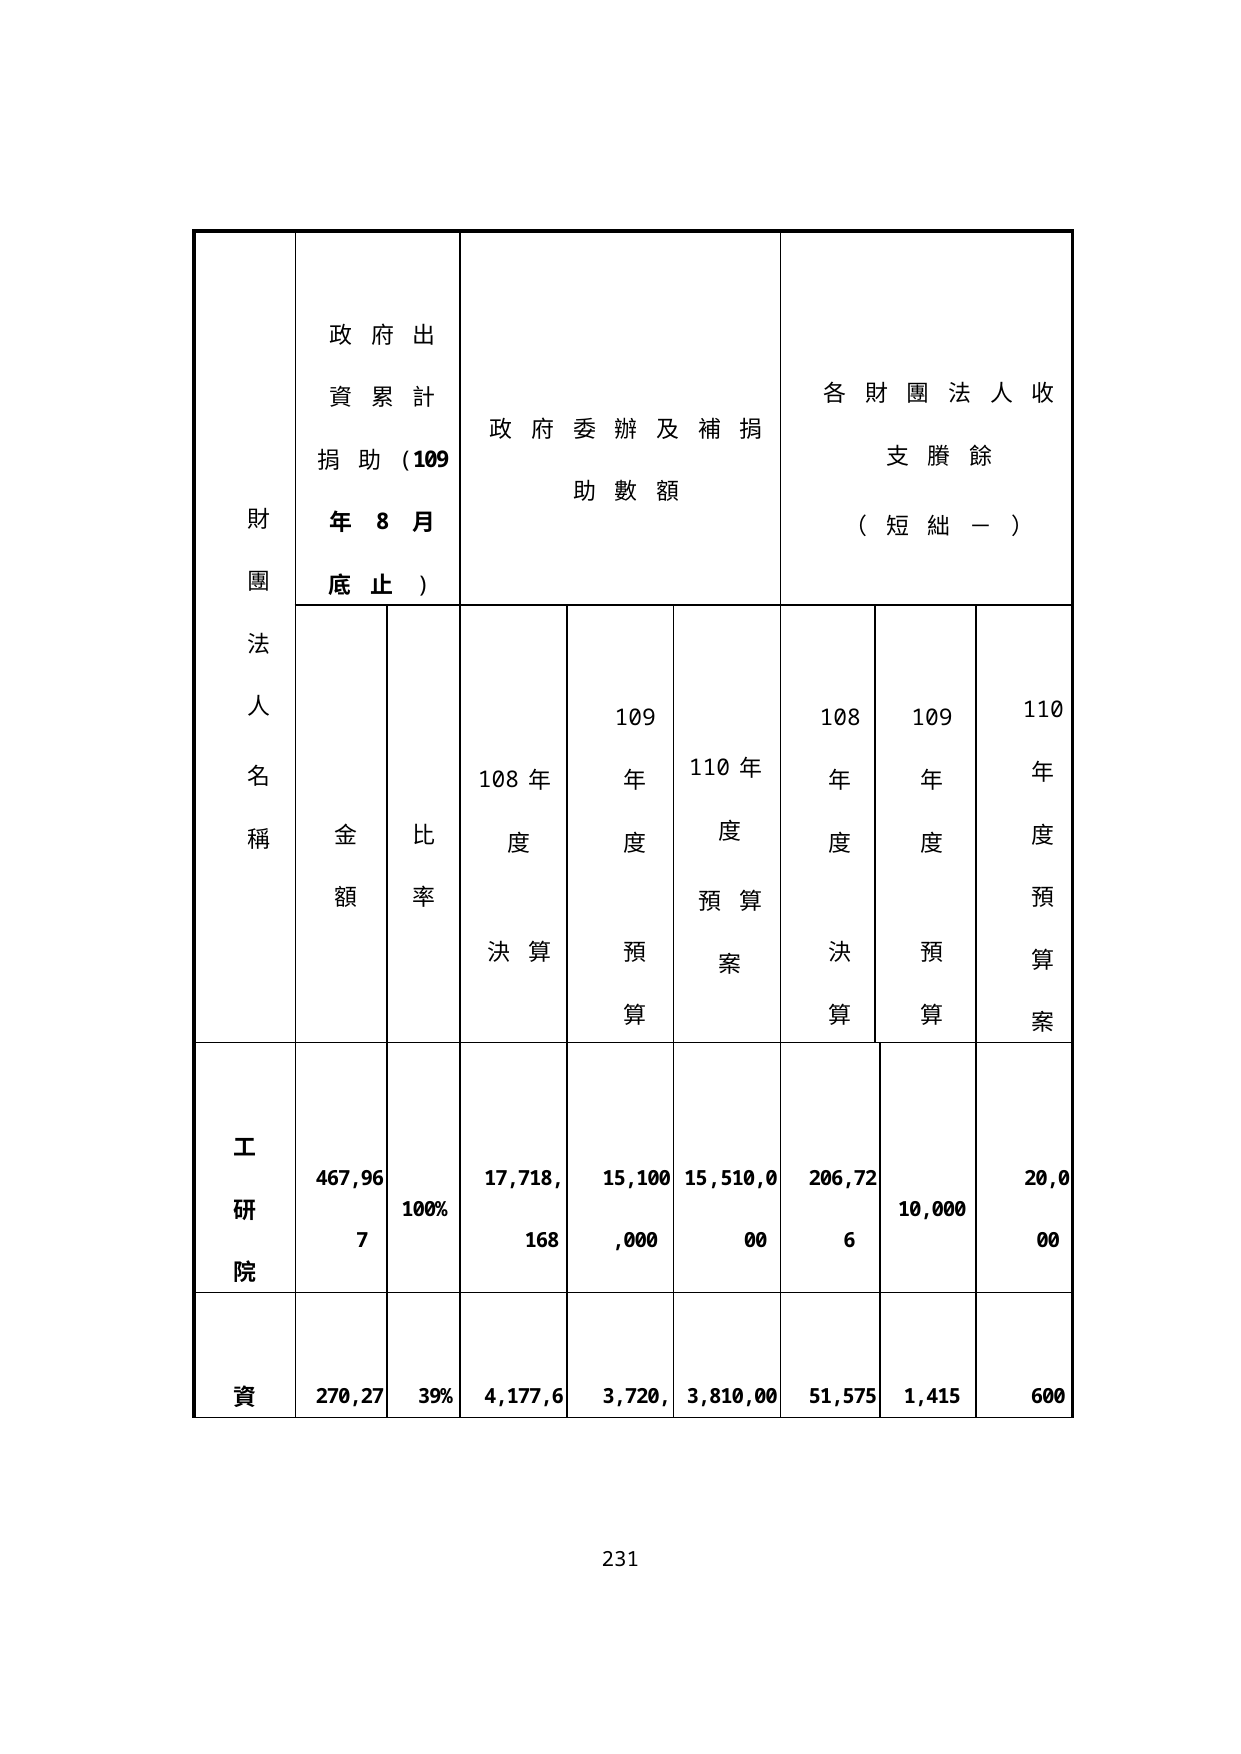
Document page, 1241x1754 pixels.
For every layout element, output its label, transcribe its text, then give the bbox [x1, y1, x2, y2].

table_cell 100% [388, 1043, 459, 1292]
table_cell 109年度 預算 [876, 606, 975, 1042]
table_cell 比率 [388, 606, 459, 1042]
table_header 政府委辦及補捐助數額 [461, 233, 780, 604]
table_cell 3,720, [568, 1293, 673, 1417]
table_header 財團法人 名稱 [196, 233, 295, 1042]
table_cell 4,177,6 [461, 1293, 566, 1417]
table_cell 工研院 [196, 1043, 295, 1292]
table_cell 3,810,00 [674, 1293, 780, 1417]
table_cell 108年度 決算 [781, 606, 874, 1042]
table_cell 20,000 [977, 1043, 1071, 1292]
table_cell 51,575 [781, 1293, 879, 1417]
table_cell 109年度 預算 [568, 606, 673, 1042]
table_cell 1,415 [881, 1293, 975, 1417]
table_cell 10,000 [881, 1043, 975, 1292]
table_cell 110年度 預算案 [674, 606, 780, 1042]
table_cell 15,100,000 [568, 1043, 673, 1292]
table_cell 467,967 [296, 1043, 386, 1292]
table_cell 270,27 [296, 1293, 386, 1417]
table_cell 39% [388, 1293, 459, 1417]
table_cell 206,726 [781, 1043, 879, 1292]
table_header 政府出資累計捐助(109年8月底止) [296, 233, 459, 604]
table_cell 17,718,168 [461, 1043, 566, 1292]
table_header 各財團法人收支賸餘 （短絀－） [781, 233, 1071, 604]
table_cell 110年度 預算案 [977, 606, 1071, 1042]
table_cell 資 [196, 1293, 295, 1417]
table_cell 108年度 決算 [461, 606, 566, 1042]
table_cell 15,510,000 [674, 1043, 780, 1292]
table_cell 600 [977, 1293, 1071, 1417]
table_cell 金額 [296, 606, 386, 1042]
